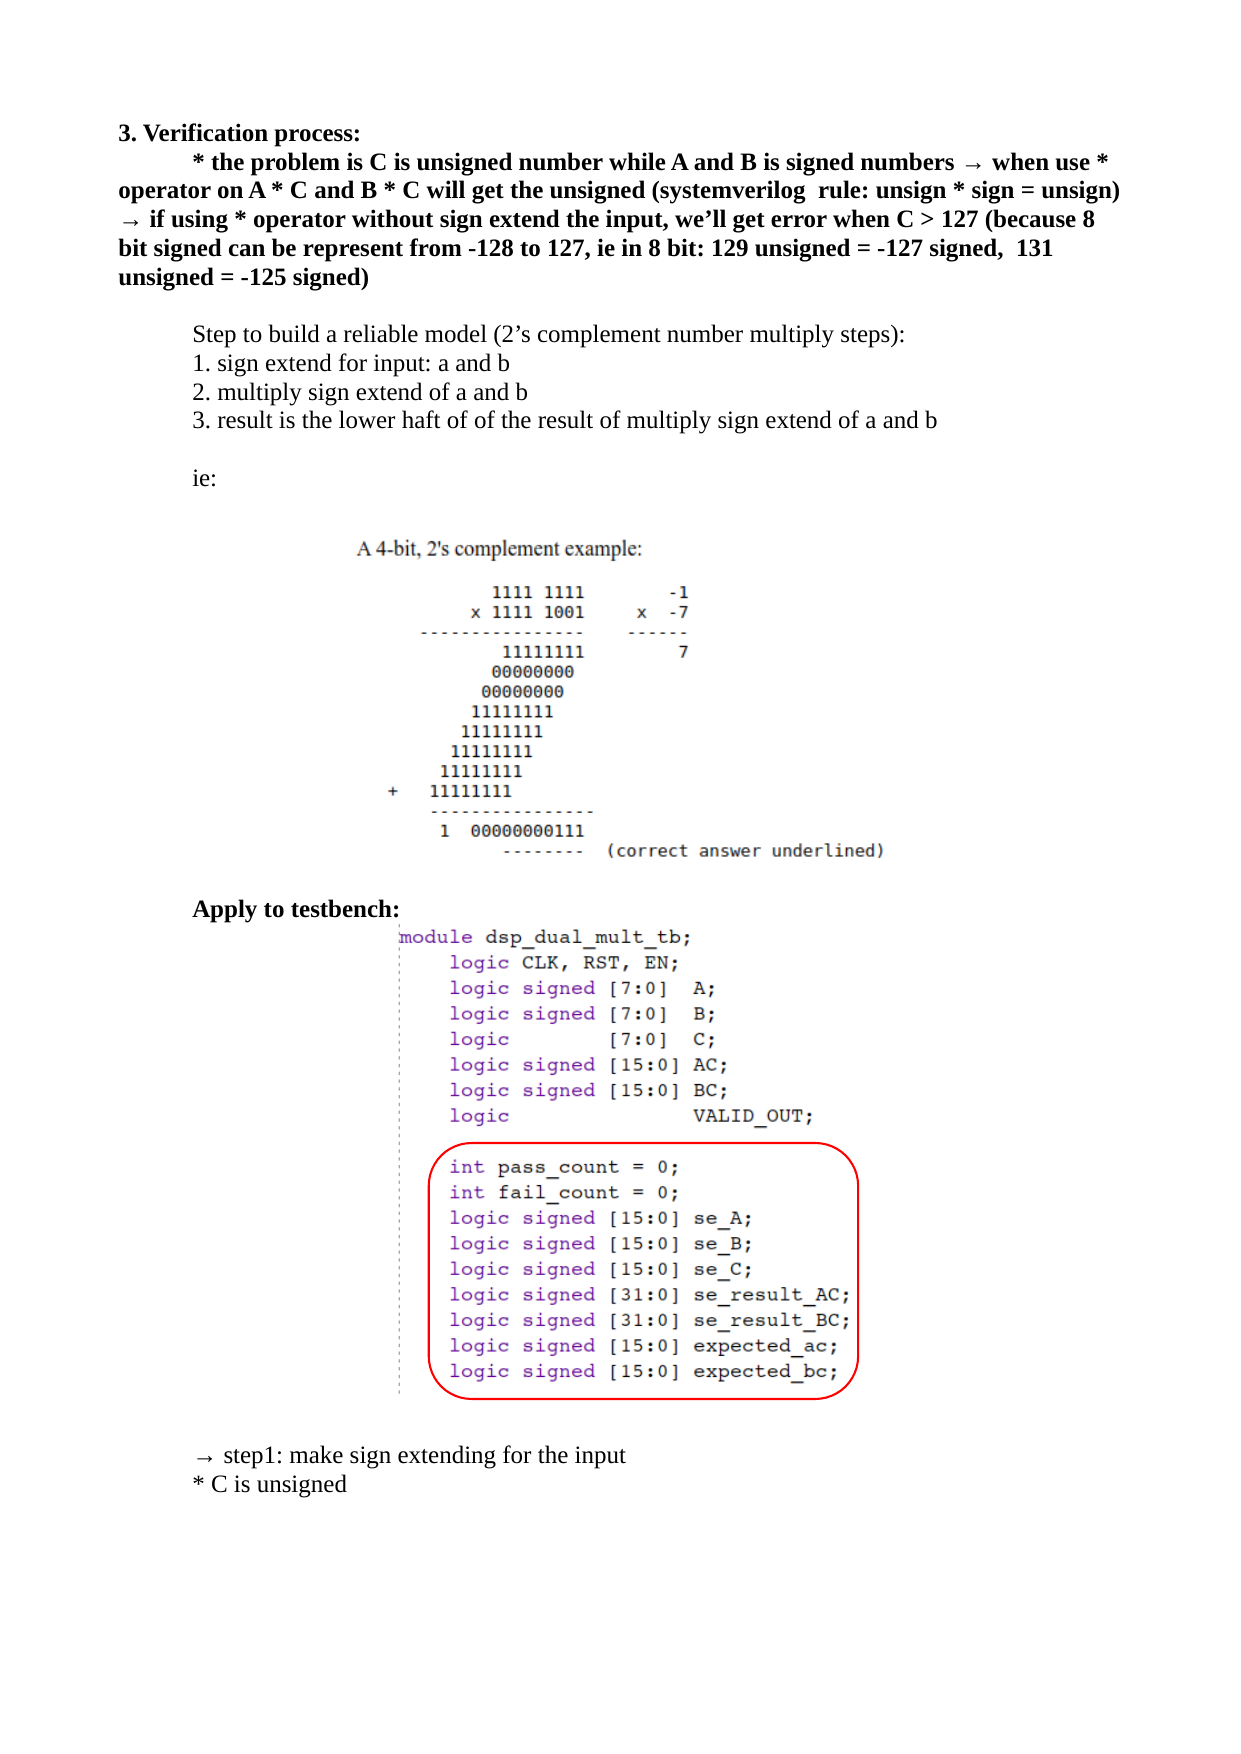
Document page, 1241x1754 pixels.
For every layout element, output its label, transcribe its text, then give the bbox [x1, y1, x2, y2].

text * C is unsigned [118, 1469, 1122, 1498]
text → step1: make sign extending for the input [118, 1441, 1122, 1469]
text 1. sign extend for input: a and b [118, 348, 1122, 377]
text * the problem is C is unsigned number while A and B is signed numbers → when use * operator on A * C and B * C will get the unsigned (systemverilog rule: unsign * sign = unsign) → if using * operator without sign extend the input, we’ll get error when C > 127 (because 8 bit signed can be represent from -128 to 127, ie in 8 bit: 129 unsigned = -127 signed, 131 unsigned = -125 signed) [118, 147, 1122, 291]
picture [836, 1366, 859, 1396]
text Step to build a reliable model (2’s complement number multiply steps): [118, 319, 1122, 348]
text 2. multiply sign extend of a and b [118, 377, 1122, 406]
text ie: [118, 463, 1122, 492]
text Apply to testbench: [118, 894, 1122, 923]
picture [430, 1145, 857, 1396]
picture [381, 923, 859, 1396]
picture [350, 520, 890, 874]
text 3. result is the lower haft of of the result of multiply sign extend of a and b [118, 406, 1122, 434]
text 3. Verification process: [118, 118, 1122, 147]
